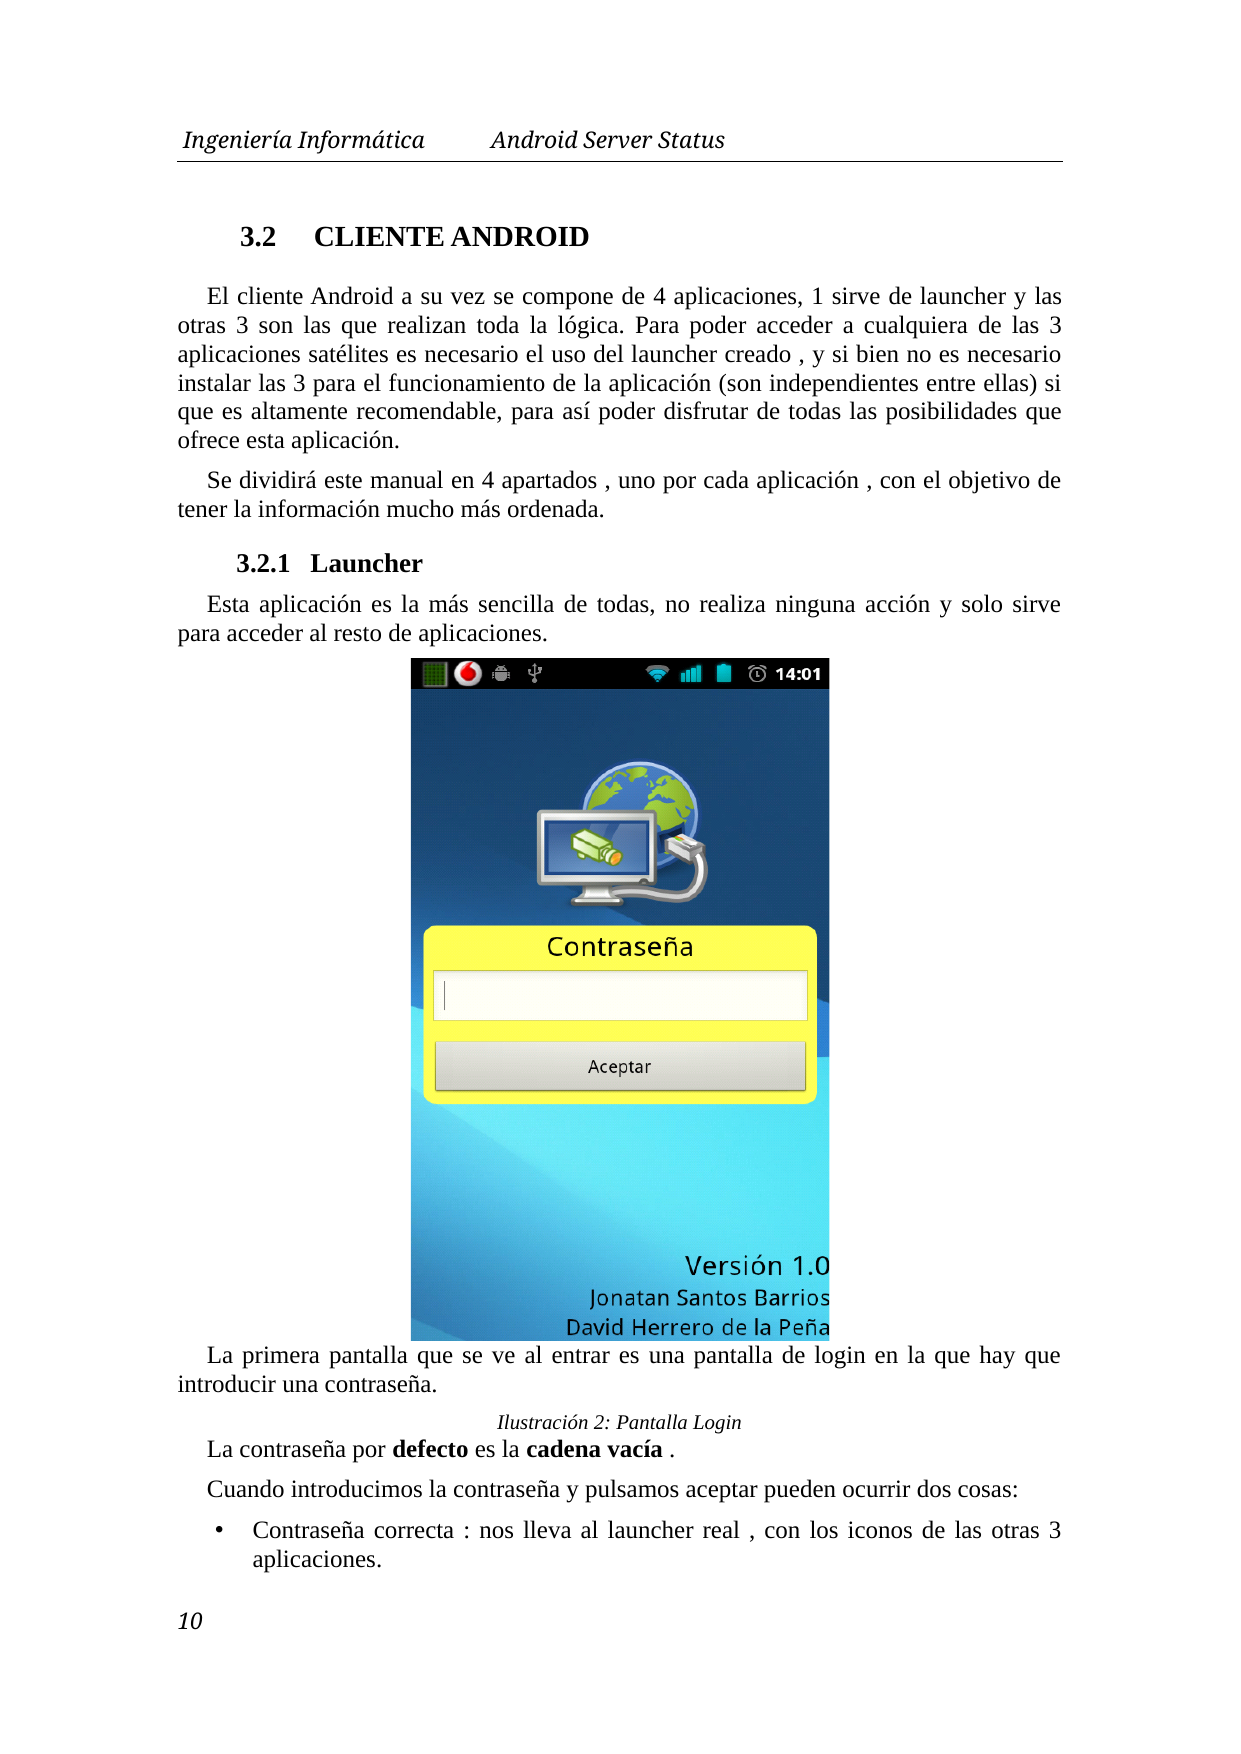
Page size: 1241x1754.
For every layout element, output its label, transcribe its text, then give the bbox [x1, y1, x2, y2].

text Cuando introducimos la contraseña y pulsamos aceptar pueden ocurrir dos cosas: [177, 1474, 1063, 1503]
text La contraseña por defecto es la cadena vacía . [177, 1434, 1063, 1463]
text Esta aplicación es la más sencilla de todas, no realiza ninguna acción y solo sirve para acceder al resto de aplicaciones. [177, 589, 1063, 647]
subtitle Cliente Android [240, 219, 1063, 253]
text El cliente Android a su vez se compone de 4 aplicaciones, 1 sirve de launcher y las otras 3 son las que realizan toda la lógica. Para poder acceder a cualquiera de las 3 aplicaciones satélites es necesario el uso del launcher creado , y si bien no es necesario instalar las 3 para el funcionamiento de la aplicación (son independientes entre ellas) si que es altamente recomendable, para así poder disfrutar de todas las posibilidades que ofrece esta aplicación. [177, 281, 1063, 454]
text Se dividirá este manual en 4 apartados , uno por cada aplicación , con el objetivo de tener la información mucho más ordenada. [177, 466, 1063, 523]
text Ilustración 2: Pantalla Login [177, 1410, 1063, 1434]
picture [410, 658, 830, 1341]
list Contraseña correcta : nos lleva al launcher real , con los iconos de las otras 3 aplicaciones. [215, 1515, 1063, 1572]
text La primera pantalla que se ve al entrar es una pantalla de login en la que hay que introducir una contraseña. [177, 1341, 1063, 1398]
subtitle Launcher [236, 547, 1004, 578]
